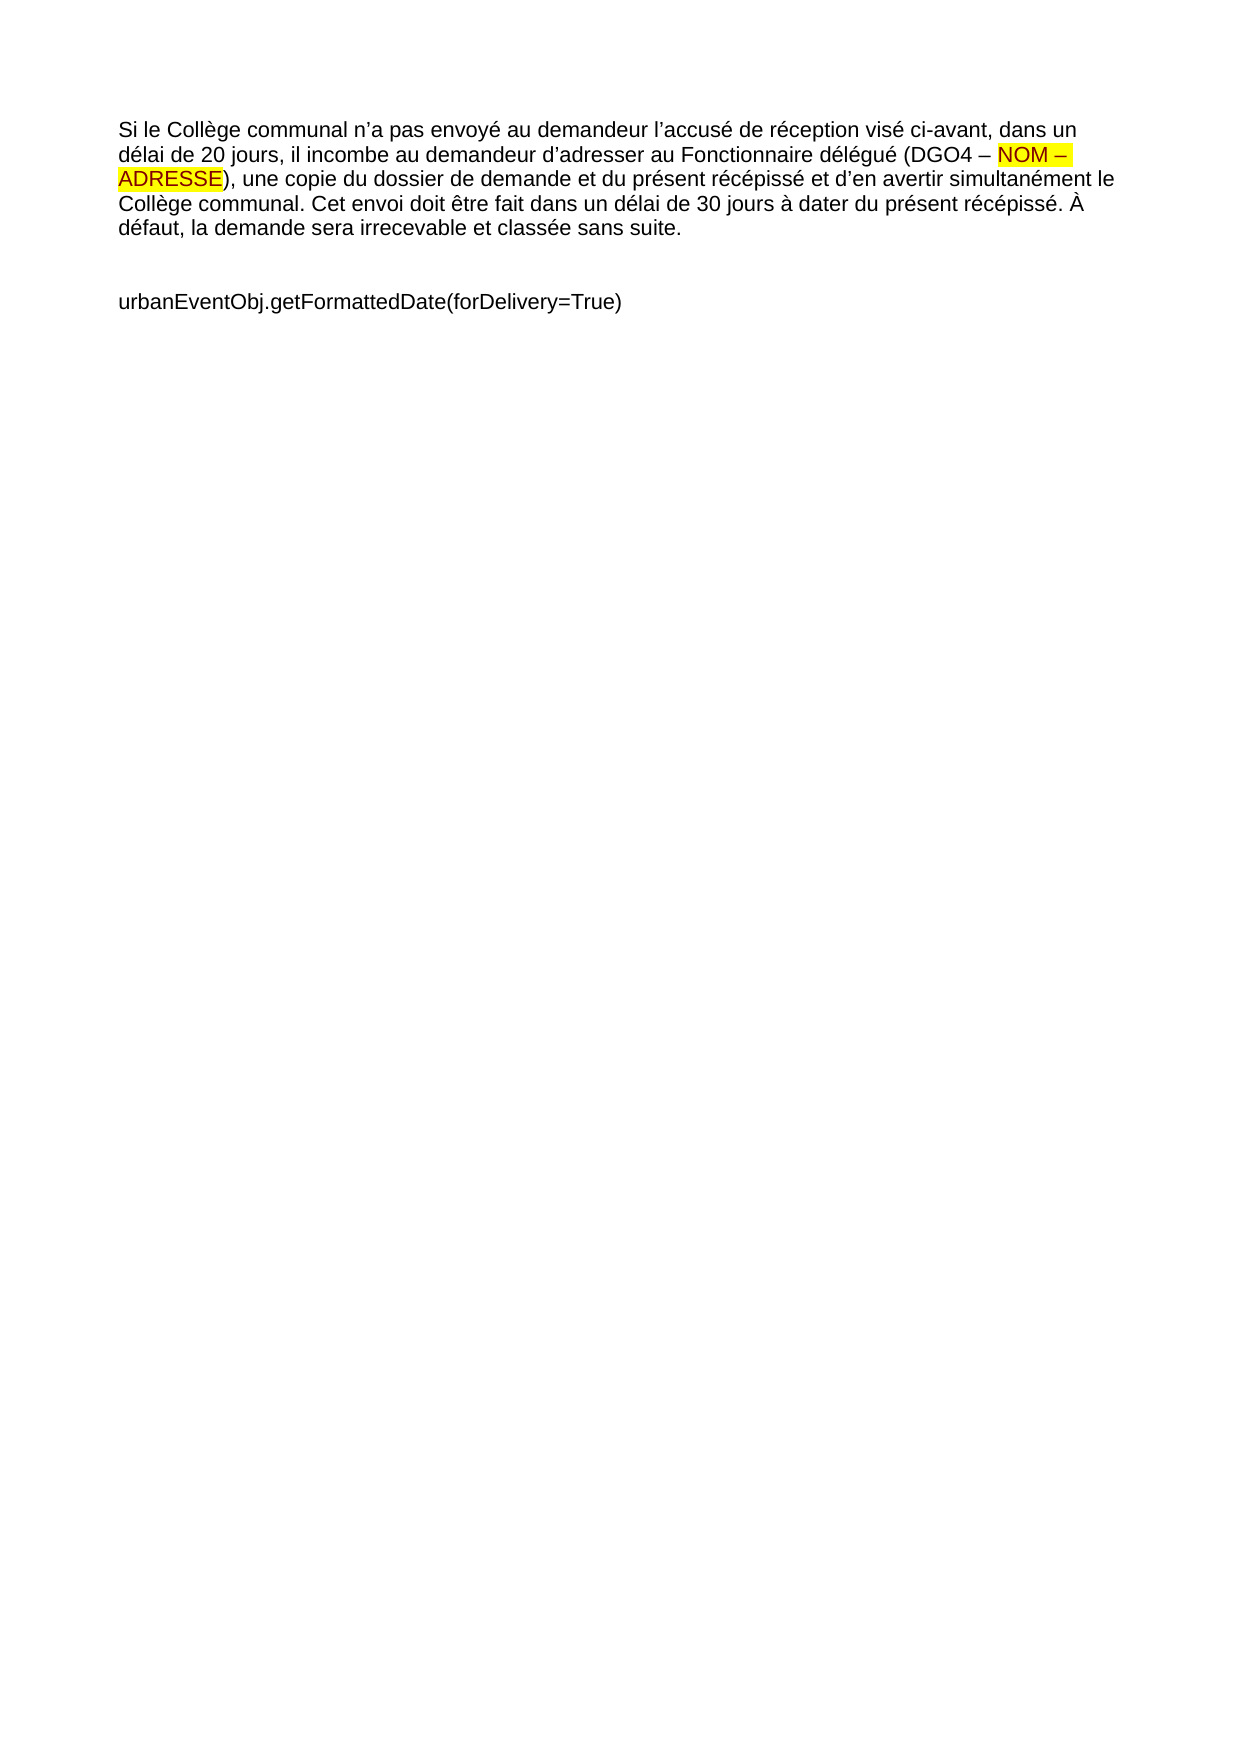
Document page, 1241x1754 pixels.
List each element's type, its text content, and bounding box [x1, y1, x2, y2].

text urbanEventObj.getFormattedDate(forDelivery=True) [118, 289, 1122, 314]
text Si le Collège communal n’a pas envoyé au demandeur l’accusé de réception visé ci-avant, dans un délai de 20 jours, il incombe au demandeur d’adresser au Fonctionnaire délégué (DGO4 – NOM – ADRESSE), une copie du dossier de demande et du présent récépissé et d’en avertir simultanément le Collège communal. Cet envoi doit être fait dans un délai de 30 jours à dater du présent récépissé. À défaut, la demande sera irrecevable et classée sans suite. [118, 118, 1122, 241]
